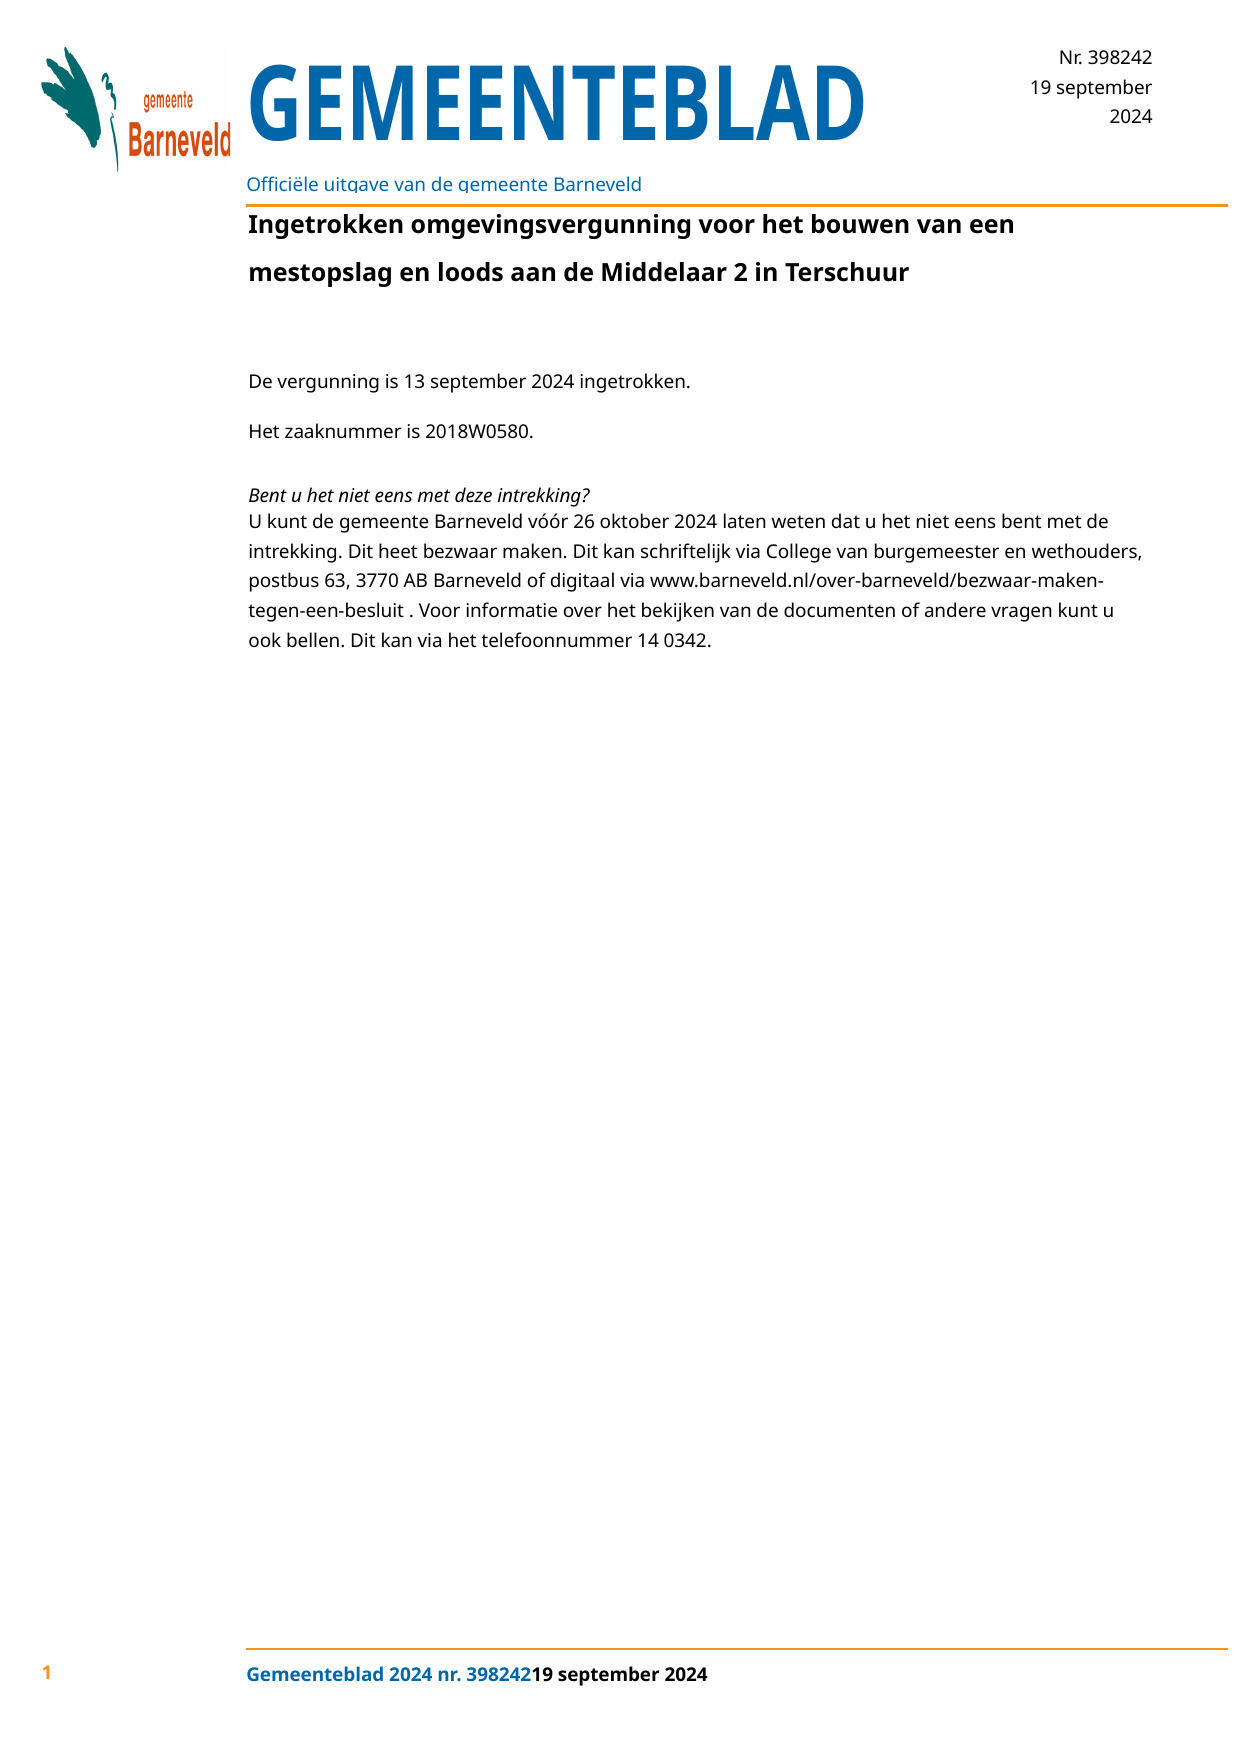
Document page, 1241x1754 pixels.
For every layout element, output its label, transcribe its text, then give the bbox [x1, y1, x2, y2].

text Ingetrokken omgevingsvergunning voor het bouwen van een mestopslag en loods aan de Middelaar 2 in Terschuur [248, 207, 1152, 288]
text De vergunning is 13 september 2024 ingetrokken. [248, 368, 1152, 394]
picture [41, 47, 231, 172]
text Bent u het niet eens met deze intrekking? [248, 483, 1152, 508]
text Het zaaknummer is 2018W0580. [248, 419, 1152, 444]
text U kunt de gemeente Barneveld vóór 26 oktober 2024 laten weten dat u het niet eens bent met de intrekking. Dit heet bezwaar maken. Dit kan schriftelijk via College van burgemeester en wethouders, postbus 63, 3770 AB Barneveld of digitaal via www.barneveld.nl/over-barneveld/bezwaar-maken-tegen-een-besluit . Voor informatie over het bekijken van de documenten of andere vragen kunt u ook bellen. Dit kan via het telefoonnummer 14 0342. [248, 508, 1152, 652]
